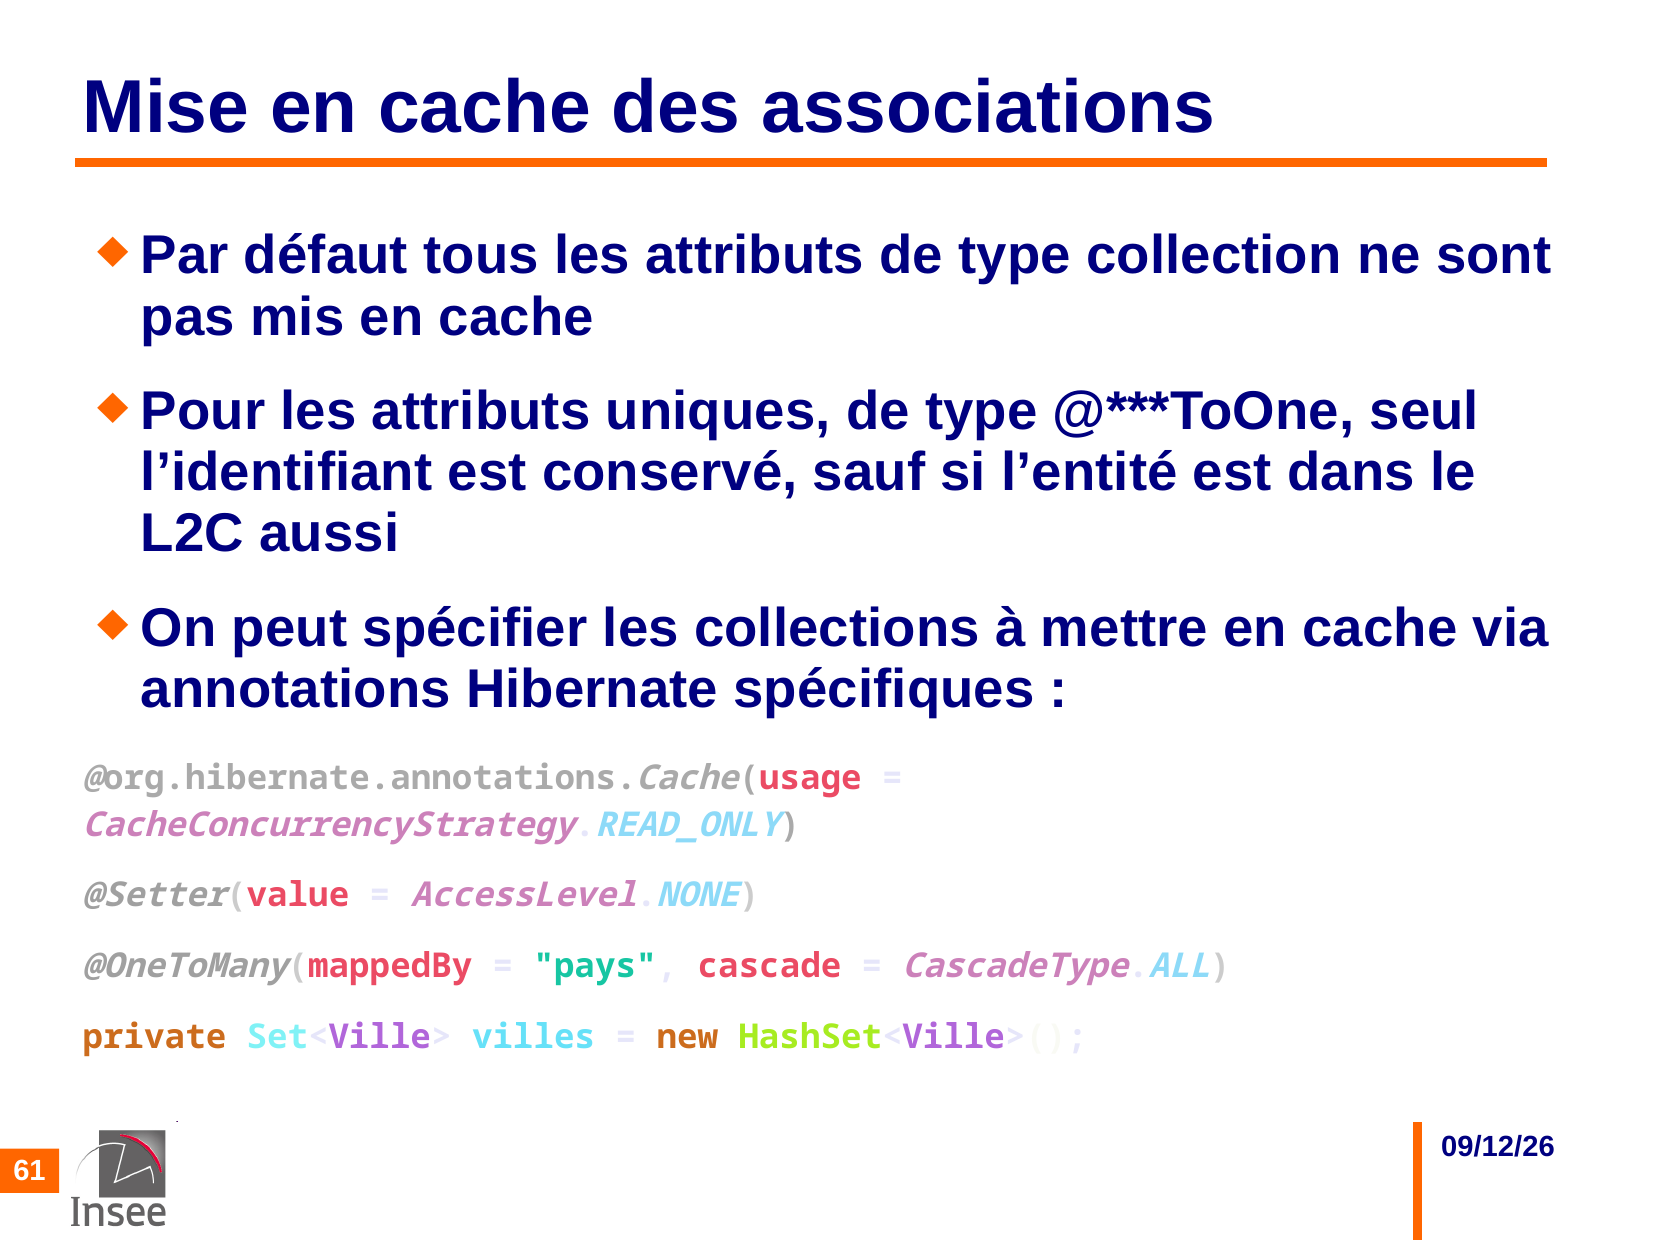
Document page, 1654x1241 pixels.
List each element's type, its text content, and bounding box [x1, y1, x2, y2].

picture [62, 1121, 178, 1241]
list Par défaut tous les attributs de type collection ne sont pas mis en cache Pour les attributs uniques, de type @***ToOne, seul l’identifiant est conservé, sauf si l’entité est dans le L2C aussi On peut spécifier les collections à mettre en cache via annotations Hibernate spécifiques : @org.hibernate.annotations.Cache(usage = CacheConcurrencyStrategy.READ_ONLY) @Setter(value = AccessLevel.NONE) @OneToMany(mappedBy = "pays", cascade = CascadeType.ALL) private Set<Ville> villes = new HashSet<Ville>(); [82, 224, 1571, 1063]
title Mise en cache des associations [82, 49, 1619, 163]
